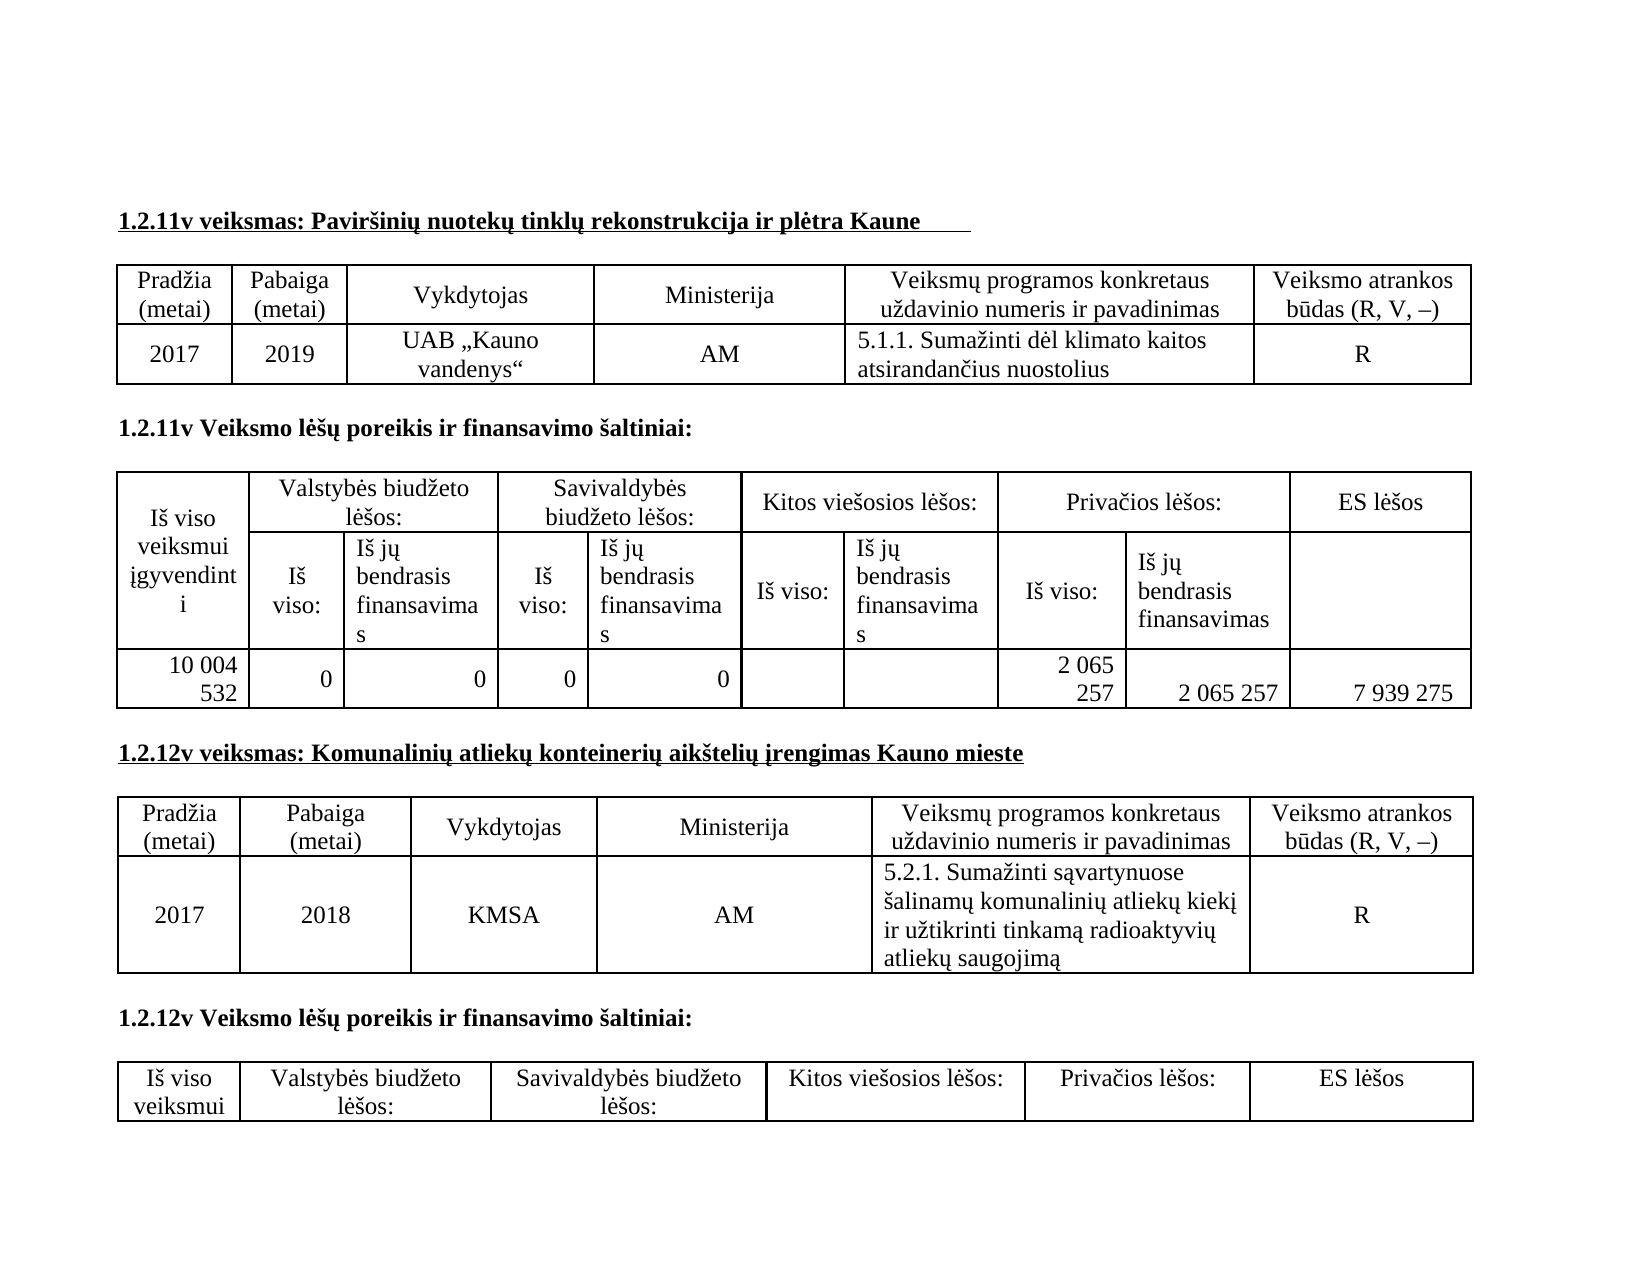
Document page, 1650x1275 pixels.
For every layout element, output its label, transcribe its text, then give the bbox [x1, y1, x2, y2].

table_header Iš viso veiksmui įgyvendinti [118, 473, 248, 648]
text 1.2.12v veiksmas: Komunalinių atliekų konteinerių aikštelių įrengimas Kauno mieste [118, 738, 1473, 767]
table_header Veiksmo atrankos būdas (R, V, –) [1255, 266, 1470, 323]
table_header Iš viso veiksmui [119, 1063, 239, 1120]
table_cell 0 [345, 650, 497, 707]
table_header Pradžia (metai) [118, 266, 231, 323]
text 1.2.12v Veiksmo lėšų poreikis ir finansavimo šaltiniai: [118, 1003, 1473, 1032]
table_cell 7 939 275 [1291, 650, 1470, 707]
table_cell 2 065 257 [999, 650, 1125, 707]
table_header Kitos viešosios lėšos: [768, 1063, 1024, 1120]
table_cell R [1255, 325, 1470, 383]
text 1.2.11v Veiksmo lėšų poreikis ir finansavimo šaltiniai: [118, 413, 1473, 442]
table_cell Iš jų bendrasis finansavimas [845, 533, 997, 648]
table_cell 2017 [118, 325, 231, 383]
table_header Vykdytojas [412, 798, 596, 855]
table_header Ministerija [598, 798, 871, 855]
table_cell Iš jų bendrasis finansavimas [345, 533, 497, 648]
table_cell [1291, 533, 1470, 648]
table_header Privačios lėšos: [999, 473, 1289, 531]
table_cell Iš viso: [499, 533, 587, 648]
table_header Valstybės biudžeto lėšos: [250, 473, 497, 531]
table_cell Iš jų bendrasis finansavimas [589, 533, 740, 648]
table_header Vykdytojas [348, 266, 593, 323]
table_cell AM [595, 325, 844, 383]
table_cell Iš viso: [999, 533, 1125, 648]
table_cell R [1251, 857, 1472, 972]
text 1.2.11v veiksmas: Paviršinių nuotekų tinklų rekonstrukcija ir plėtra Kaune [118, 206, 1473, 235]
table_cell 5.2.1. Sumažinti sąvartynuose šalinamų komunalinių atliekų kiekį ir užtikrinti tinkamą radioaktyvių atliekų saugojimą [873, 857, 1249, 972]
table_header Veiksmų programos konkretaus uždavinio numeris ir pavadinimas [873, 798, 1249, 855]
table_cell KMSA [412, 857, 596, 972]
table_header Veiksmo atrankos būdas (R, V, –) [1251, 798, 1472, 855]
table_cell [845, 650, 997, 707]
table_cell 0 [499, 650, 587, 707]
table_cell AM [598, 857, 871, 972]
table_header Pabaiga (metai) [241, 798, 410, 855]
table_header Savivaldybės biudžeto lėšos: [499, 473, 740, 531]
table_header Pradžia (metai) [119, 798, 239, 855]
table_cell 0 [250, 650, 343, 707]
table_cell 2017 [119, 857, 239, 972]
table_cell [743, 650, 843, 707]
table_header ES lėšos [1291, 473, 1470, 531]
table_header Savivaldybės biudžeto lėšos: [492, 1063, 765, 1120]
table_header Ministerija [595, 266, 844, 323]
table_cell UAB „Kauno vandenys“ [348, 325, 593, 383]
table_cell 2 065 257 [1127, 650, 1289, 707]
table_header Valstybės biudžeto lėšos: [241, 1063, 490, 1120]
table_cell 10 004 532 [118, 650, 248, 707]
table_header ES lėšos [1251, 1063, 1472, 1120]
table_header Kitos viešosios lėšos: [743, 473, 997, 531]
table_cell 0 [589, 650, 740, 707]
table_header Veiksmų programos konkretaus uždavinio numeris ir pavadinimas [846, 266, 1253, 323]
table_cell 5.1.1. Sumažinti dėl klimato kaitos atsirandančius nuostolius [846, 325, 1253, 383]
table_header Privačios lėšos: [1026, 1063, 1249, 1120]
table_cell 2018 [241, 857, 410, 972]
table_cell 2019 [233, 325, 346, 383]
table_cell Iš viso: [743, 533, 843, 648]
table_cell Iš viso: [250, 533, 343, 648]
table_cell Iš jų bendrasis finansavimas [1127, 533, 1289, 648]
table_header Pabaiga (metai) [233, 266, 346, 323]
